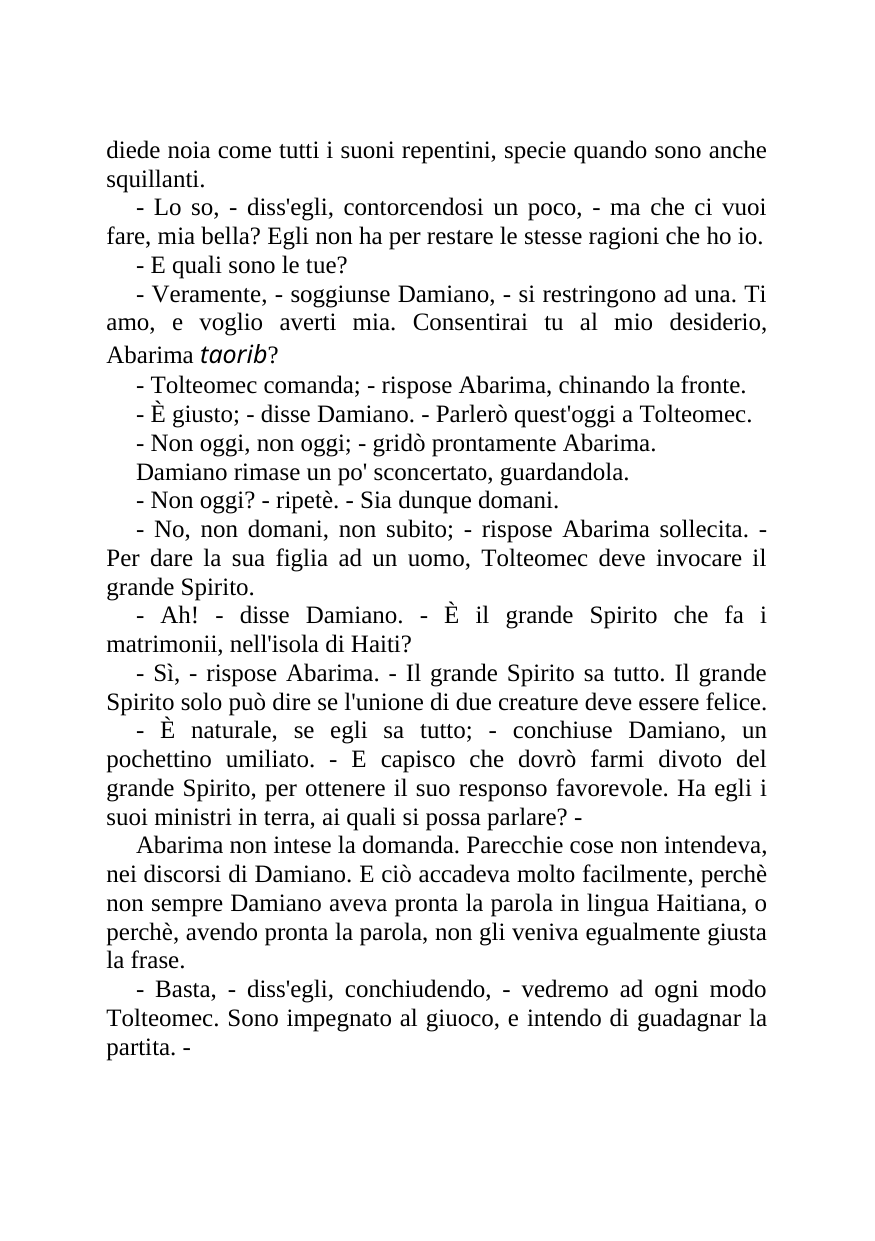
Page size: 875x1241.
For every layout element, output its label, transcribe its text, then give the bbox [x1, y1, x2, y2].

text - No, non domani, non subito; - rispose Abarima sollecita. - Per dare la sua figlia ad un uomo, Tolteomec deve invocare il grande Spirito. [106, 514, 768, 600]
text Abarima non intese la domanda. Parecchie cose non intendeva, nei discorsi di Damiano. E ciò accadeva molto facilmente, perchè non sempre Damiano aveva pronta la parola in lingua Haitiana, o perchè, avendo pronta la parola, non gli veniva egualmente giusta la frase. [106, 830, 768, 974]
text - Basta, - diss'egli, conchiudendo, - vedremo ad ogni modo Tolteomec. Sono impegnato al giuoco, e intendo di guadagnar la partita. - [106, 974, 768, 1060]
text - Tolteomec comanda; - rispose Abarima, chinando la fronte. [106, 370, 768, 399]
text - Non oggi? - ripetè. - Sia dunque domani. [106, 485, 768, 514]
text diede noia come tutti i suoni repentini, specie quando sono anche squillanti. [106, 135, 768, 192]
text - E quali sono le tue? [106, 250, 768, 279]
text - Veramente, - soggiunse Damiano, - si restringono ad una. Ti amo, e voglio averti mia. Consentirai tu al mio desiderio, Abarima taorib? [106, 279, 768, 370]
text - Sì, - rispose Abarima. - Il grande Spirito sa tutto. Il grande Spirito solo può dire se l'unione di due creature deve essere felice. [106, 658, 768, 715]
text - È naturale, se egli sa tutto; - conchiuse Damiano, un pochettino umiliato. - E capisco che dovrò farmi divoto del grande Spirito, per ottenere il suo responso favorevole. Ha egli i suoi ministri in terra, ai quali si possa parlare? - [106, 715, 768, 830]
text - Non oggi, non oggi; - gridò prontamente Abarima. [106, 428, 768, 457]
text - È giusto; - disse Damiano. - Parlerò quest'oggi a Tolteomec. [106, 399, 768, 428]
text - Ah! - disse Damiano. - È il grande Spirito che fa i matrimonii, nell'isola di Haiti? [106, 600, 768, 658]
text - Lo so, - diss'egli, contorcendosi un poco, - ma che ci vuoi fare, mia bella? Egli non ha per restare le stesse ragioni che ho io. [106, 192, 768, 250]
text Damiano rimase un po' sconcertato, guardandola. [106, 457, 768, 485]
